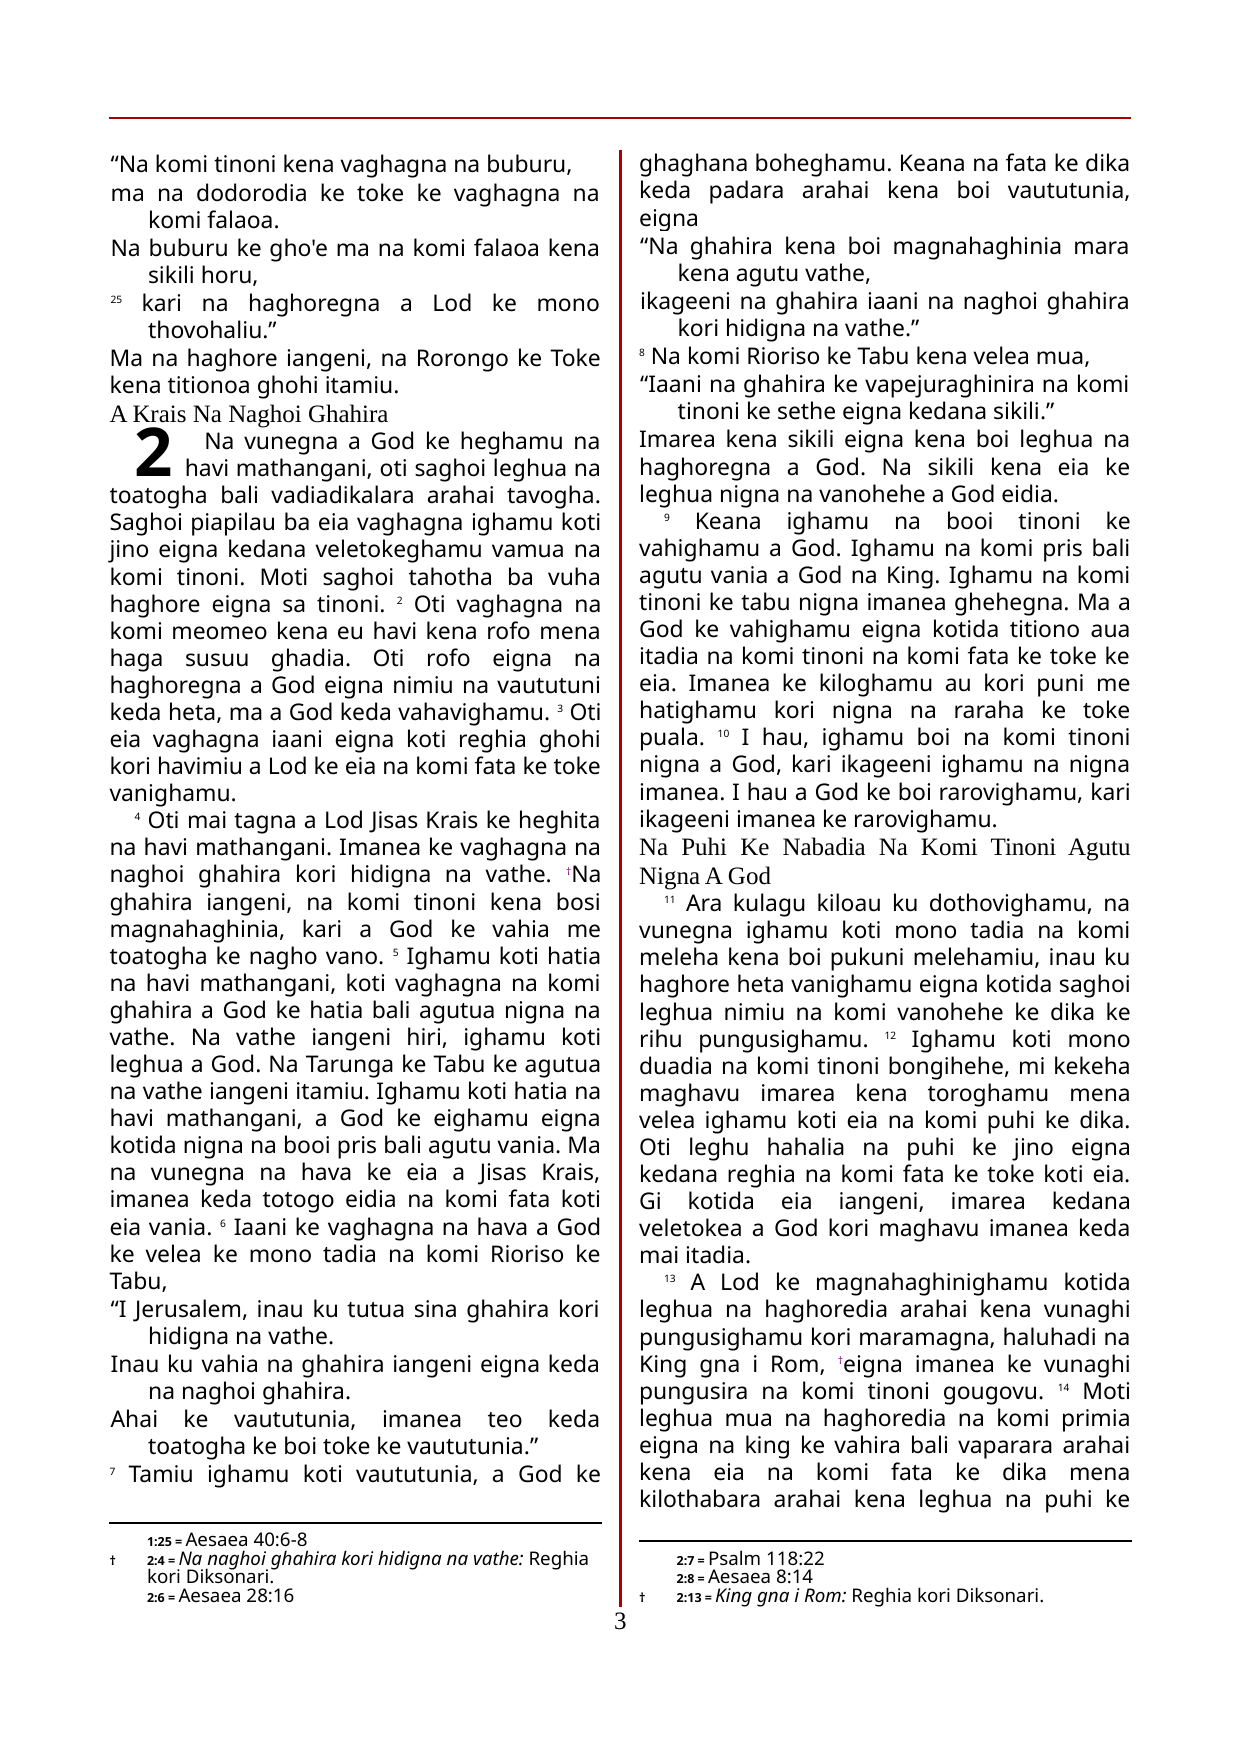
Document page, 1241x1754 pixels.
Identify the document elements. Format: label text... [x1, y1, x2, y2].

text Na buburu ke gho'e ma na komi falaoa kena sikili horu, [110, 233, 600, 289]
text 2:7 = Psalm 118:22 [639, 1550, 1131, 1569]
text 2:6 = Aesaea 28:16 [109, 1587, 601, 1606]
text “I Jerusalem, inau ku tutua sina ghahira kori hidigna na vathe. [110, 1296, 600, 1350]
text Imarea kena sikili eigna kena boi leghua na haghoregna a God. Na sikili kena eia ke leghua nigna na vanohehe a God eidia. [639, 426, 1131, 507]
text 8 Na komi Rioriso ke Tabu kena velea mua, [639, 343, 1131, 370]
text 11 Ara kulagu kiloau ku dothovighamu, na vunegna ighamu koti mono tadia na komi meleha kena boi pukuni melehamiu, inau ku haghore heta vanighamu eigna kotida saghoi leghua nimiu na komi vanohehe ke dika ke rihu pungusighamu. 12 Ighamu koti mono duadia na komi tinoni bongihehe, mi kekeha maghavu imarea kena toroghamu mena velea ighamu koti eia na komi puhi ke dika. Oti leghu hahalia na puhi ke jino eigna kedana reghia na komi fata ke toke koti eia. Gi kotida eia iangeni, imarea kedana veletokea a God kori maghavu imanea keda mai itadia. [639, 890, 1131, 1269]
text ikageeni na ghahira iaani na naghoi ghahira kori hidigna na vathe.” [640, 287, 1130, 342]
text ma na dodorodia ke toke ke vaghagna na komi falaoa. [110, 178, 600, 233]
text Inau ku vahia na ghahira iangeni eigna keda na naghoi ghahira. [110, 1350, 600, 1405]
text Na Puhi Ke Nabadia Na Komi Tinoni Agutu Nigna A God [639, 832, 1131, 890]
text 13 A Lod ke magnahaghinighamu kotida leghua na haghoredia arahai kena vunaghi pungusighamu kori maramagna, haluhadi na King gna i Rom, eigna imanea ke vunaghi pungusira na komi tinoni gougovu. 14 Moti leghua mua na haghoredia na komi primia eigna na king ke vahira bali vaparara arahai kena eia na komi fata ke dika mena kilothabara arahai kena leghua na puhi ke [639, 1269, 1131, 1513]
text ghaghana boheghamu. Keana na fata ke dika keda padara arahai kena boi vaututunia, eigna [639, 150, 1131, 231]
text 2 1 Na vunegna a God ke heghamu na havi mathangani, oti saghoi leghua na toatogha bali vadiadikalara arahai tavogha. Saghoi piapilau ba eia vaghagna ighamu koti jino eigna kedana veletokeghamu vamua na komi tinoni. Moti saghoi tahotha ba vuha haghore eigna sa tinoni. 2 Oti vaghagna na komi meomeo kena eu havi kena rofo mena haga susuu ghadia. Oti rofo eigna na haghoregna a God eigna nimiu na vaututuni keda heta, ma a God keda vahavighamu. 3 Oti eia vaghagna iaani eigna koti reghia ghohi kori havimiu a Lod ke eia na komi fata ke toke vanighamu. [109, 428, 601, 807]
text “Iaani na ghahira ke vapejuraghinira na komi tinoni ke sethe eigna kedana sikili.” [640, 371, 1130, 425]
text Ma na haghore iangeni, na Rorongo ke Toke kena titionoa ghohi itamiu. [109, 345, 601, 399]
text 9 Keana ighamu na booi tinoni ke vahighamu a God. Ighamu na komi pris bali agutu vania a God na King. Ighamu na komi tinoni ke tabu nigna imanea ghehegna. Ma a God ke vahighamu eigna kotida titiono aua itadia na komi tinoni na komi fata ke toke ke eia. Imanea ke kiloghamu au kori puni me hatighamu kori nigna na raraha ke toke puala. 10 I hau, ighamu boi na komi tinoni nigna a God, kari ikageeni ighamu na nigna imanea. I hau a God ke boi rarovighamu, kari ikageeni imanea ke rarovighamu. [639, 507, 1131, 832]
text A Krais Na Naghoi Ghahira [109, 399, 601, 428]
text Ahai ke vaututunia, imanea teo keda toatogha ke boi toke ke vaututunia.” [110, 1405, 600, 1460]
text 2:4 = Na naghoi ghahira kori hidigna na vathe: Reghia kori Diksonari. [109, 1550, 601, 1587]
text 2:13 = King gna i Rom: Reghia kori Diksonari. [639, 1587, 1131, 1606]
text 2:8 = Aesaea 8:14 [639, 1569, 1131, 1587]
text “Na komi tinoni kena vaghagna na buburu, [110, 151, 600, 178]
text 7 Tamiu ighamu koti vaututunia, a God ke [109, 1461, 601, 1488]
text 1:25 = Aesaea 40:6-8 [109, 1531, 601, 1550]
text 4 Oti mai tagna a Lod Jisas Krais ke heghita na havi mathangani. Imanea ke vaghagna na naghoi ghahira kori hidigna na vathe. Na ghahira iangeni, na komi tinoni kena bosi magnahaghinia, kari a God ke vahia me toatogha ke nagho vano. 5 Ighamu koti hatia na havi mathangani, koti vaghagna na komi ghahira a God ke hatia bali agutua nigna na vathe. Na vathe iangeni hiri, ighamu koti leghua a God. Na Tarunga ke Tabu ke agutua na vathe iangeni itamiu. Ighamu koti hatia na havi mathangani, a God ke eighamu eigna kotida nigna na booi pris bali agutu vania. Ma na vunegna na hava ke eia a Jisas Krais, imanea keda totogo eidia na komi fata koti eia vania. 6 Iaani ke vaghagna na hava a God ke velea ke mono tadia na komi Rioriso ke Tabu, [109, 807, 601, 1294]
text 25 kari na haghoregna a Lod ke mono thovohaliu.” [110, 289, 600, 344]
text “Na ghahira kena boi magnahaghinia mara kena agutu vathe, [640, 233, 1130, 287]
